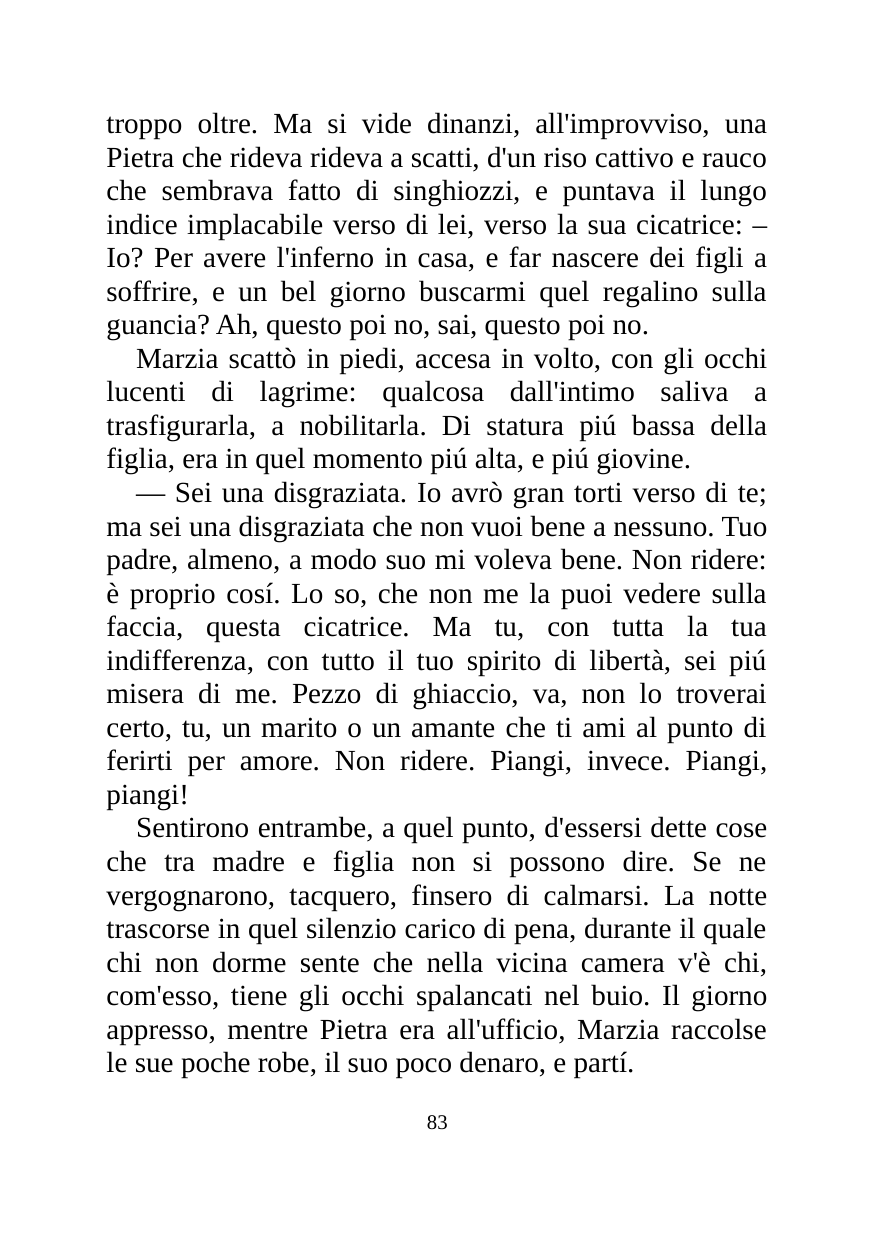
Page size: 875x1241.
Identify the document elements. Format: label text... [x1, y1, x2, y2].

text troppo oltre. Ma si vide dinanzi, all'improvviso, una Pietra che rideva rideva a scatti, d'un riso cattivo e rauco che sembrava fatto di singhiozzi, e puntava il lungo indice implacabile verso di lei, verso la sua cicatrice: – Io? Per avere l'inferno in casa, e far nascere dei figli a soffrire, e un bel giorno buscarmi quel regalino sulla guancia? Ah, questo poi no, sai, questo poi no. [106, 106, 768, 341]
text Marzia scattò in piedi, accesa in volto, con gli occhi lucenti di lagrime: qualcosa dall'intimo saliva a trasfigurarla, a nobilitarla. Di statura piú bassa della figlia, era in quel momento piú alta, e piú giovine. [106, 341, 768, 475]
text — Sei una disgraziata. Io avrò gran torti verso di te; ma sei una disgraziata che non vuoi bene a nessuno. Tuo padre, almeno, a modo suo mi voleva bene. Non ridere: è proprio cosí. Lo so, che non me la puoi vedere sulla faccia, questa cicatrice. Ma tu, con tutta la tua indifferenza, con tutto il tuo spirito di libertà, sei piú misera di me. Pezzo di ghiaccio, va, non lo troverai certo, tu, un marito o un amante che ti ami al punto di ferirti per amore. Non ridere. Piangi, invece. Piangi, piangi! [106, 475, 768, 811]
text Sentirono entrambe, a quel punto, d'essersi dette cose che tra madre e figlia non si possono dire. Se ne vergognarono, tacquero, finsero di calmarsi. La notte trascorse in quel silenzio carico di pena, durante il quale chi non dorme sente che nella vicina camera v'è chi, com'esso, tiene gli occhi spalancati nel buio. Il giorno appresso, mentre Pietra era all'ufficio, Marzia raccolse le sue poche robe, il suo poco denaro, e partí. [106, 811, 768, 1079]
